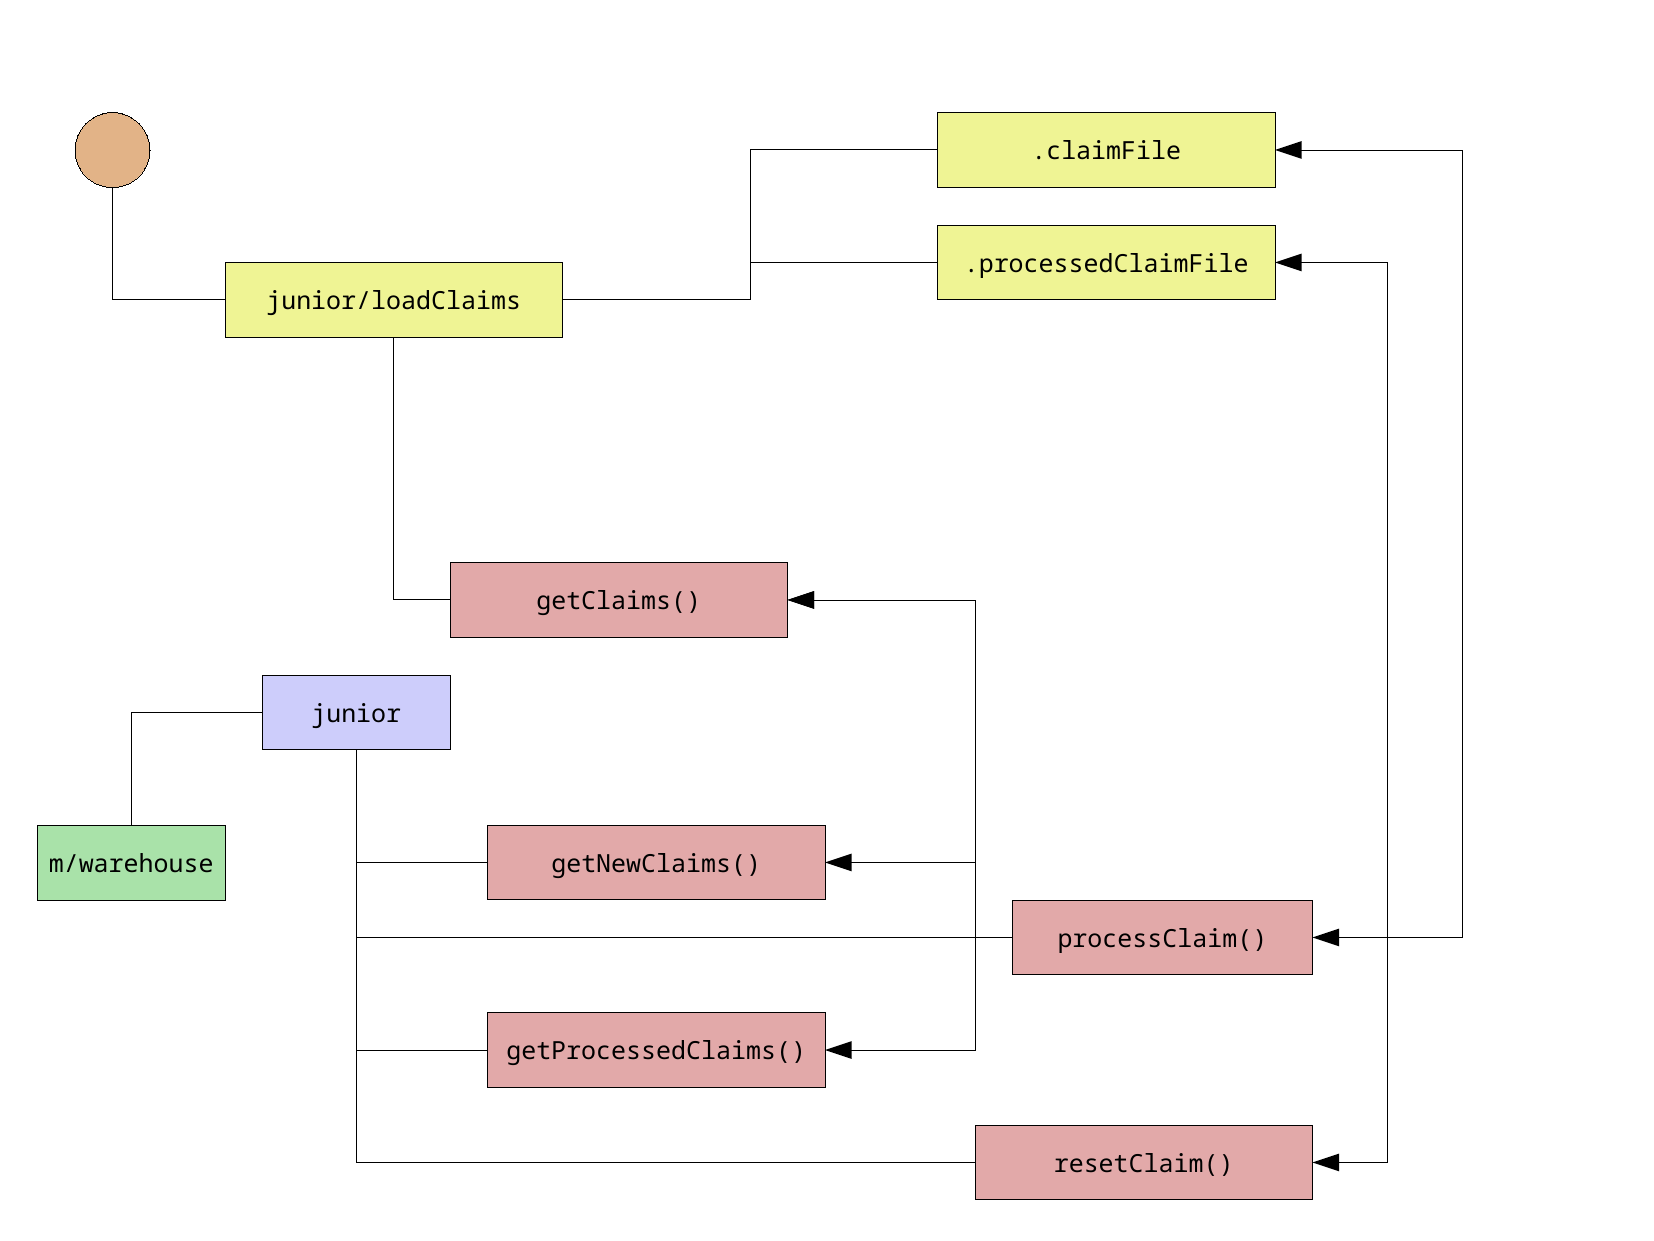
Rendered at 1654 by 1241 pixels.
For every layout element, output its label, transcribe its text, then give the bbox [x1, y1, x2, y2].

text_box .claimFile [937, 112, 1276, 188]
text_box junior [262, 675, 451, 750]
text_box getProcessedClaims() [487, 1012, 826, 1088]
text_box getNewClaims() [487, 825, 826, 900]
text_box processClaim() [1012, 900, 1313, 975]
text_box m/warehouse [37, 825, 226, 901]
text_box .processedClaimFile [937, 225, 1276, 300]
text_box getClaims() [450, 562, 788, 638]
text_box junior/loadClaims [225, 262, 563, 338]
text_box resetClaim() [975, 1125, 1313, 1200]
text_box [75, 112, 151, 188]
